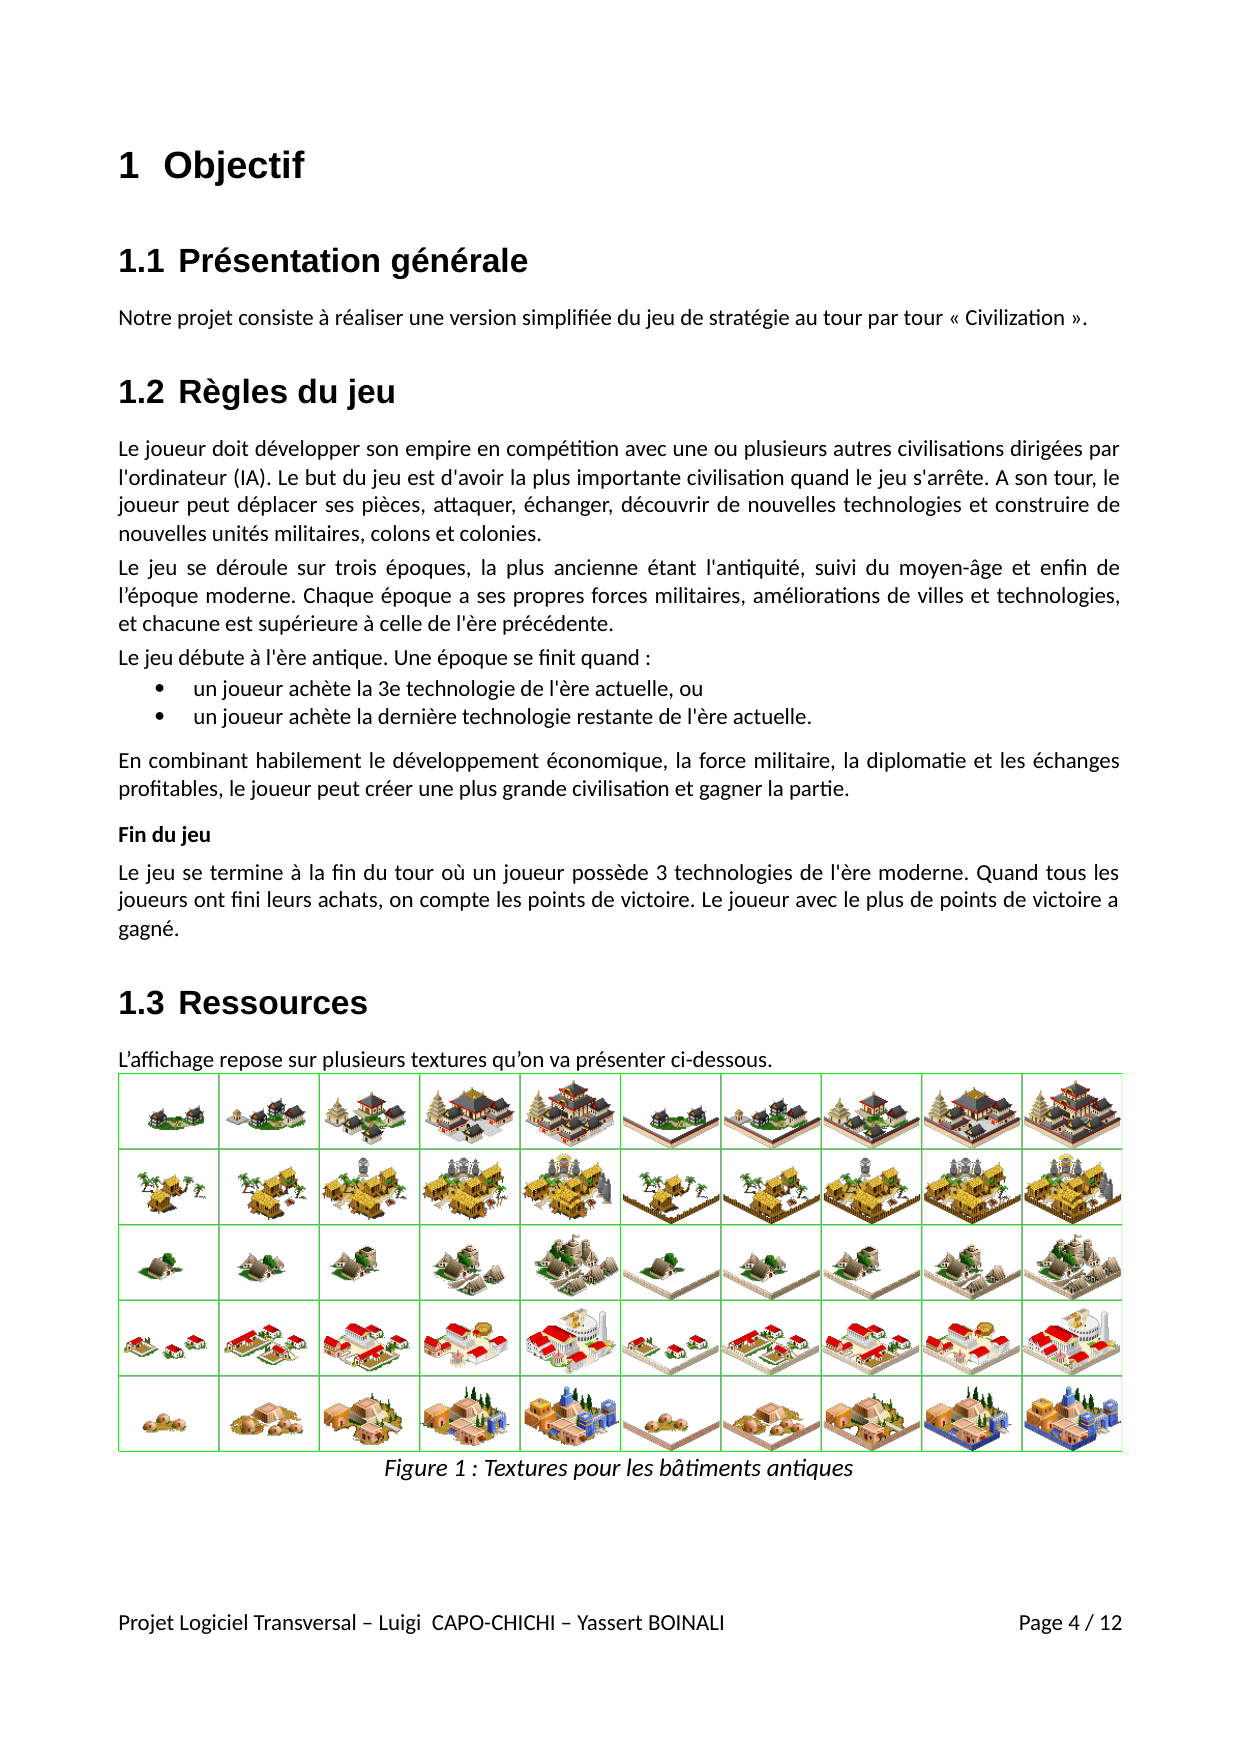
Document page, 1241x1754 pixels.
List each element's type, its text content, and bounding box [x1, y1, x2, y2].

text En combinant habilement le développement économique, la force militaire, la diplomatie et les échanges profitables, le joueur peut créer une plus grande civilisation et gagner la partie. [118, 747, 1122, 803]
subtitle Objectif [118, 143, 1122, 187]
text Fin du jeu [118, 821, 1122, 849]
text Le jeu débute à l'ère antique. Une époque se finit quand : [118, 643, 1122, 671]
subtitle Règles du jeu [118, 372, 1122, 411]
picture [118, 1073, 1123, 1452]
text L’affichage repose sur plusieurs textures qu’on va présenter ci-dessous. [118, 1045, 1122, 1073]
subtitle Présentation générale [118, 241, 1122, 279]
subtitle Ressources [118, 983, 1122, 1022]
text Le jeu se déroule sur trois époques, la plus ancienne étant l'antiquité, suivi du moyen-âge et enfin de l’époque moderne. Chaque époque a ses propres forces militaires, améliorations de villes et technologies, et chacune est supérieure à celle de l'ère précédente. [118, 553, 1122, 637]
text Le jeu se termine à la fin du tour où un joueur possède 3 technologies de l'ère moderne. Quand tous les joueurs ont fini leurs achats, on compte les points de victoire. Le joueur avec le plus de points de victoire a gagné. [118, 858, 1122, 942]
list un joueur achète la 3e technologie de l'ère actuelle, ou [156, 674, 1122, 702]
text Notre projet consiste à réaliser une version simplifiée du jeu de stratégie au tour par tour « Civilization ». [118, 303, 1122, 331]
list un joueur achète la dernière technologie restante de l'ère actuelle. [156, 702, 1122, 730]
text Figure 1 : Textures pour les bâtiments antiques [118, 1452, 1122, 1482]
text Le joueur doit développer son empire en compétition avec une ou plusieurs autres civilisations dirigées par l'ordinateur (IA). Le but du jeu est d'avoir la plus importante civilisation quand le jeu s'arrête. A son tour, le joueur peut déplacer ses pièces, attaquer, échanger, découvrir de nouvelles technologies et construire de nouvelles unités militaires, colons et colonies. [118, 434, 1122, 547]
